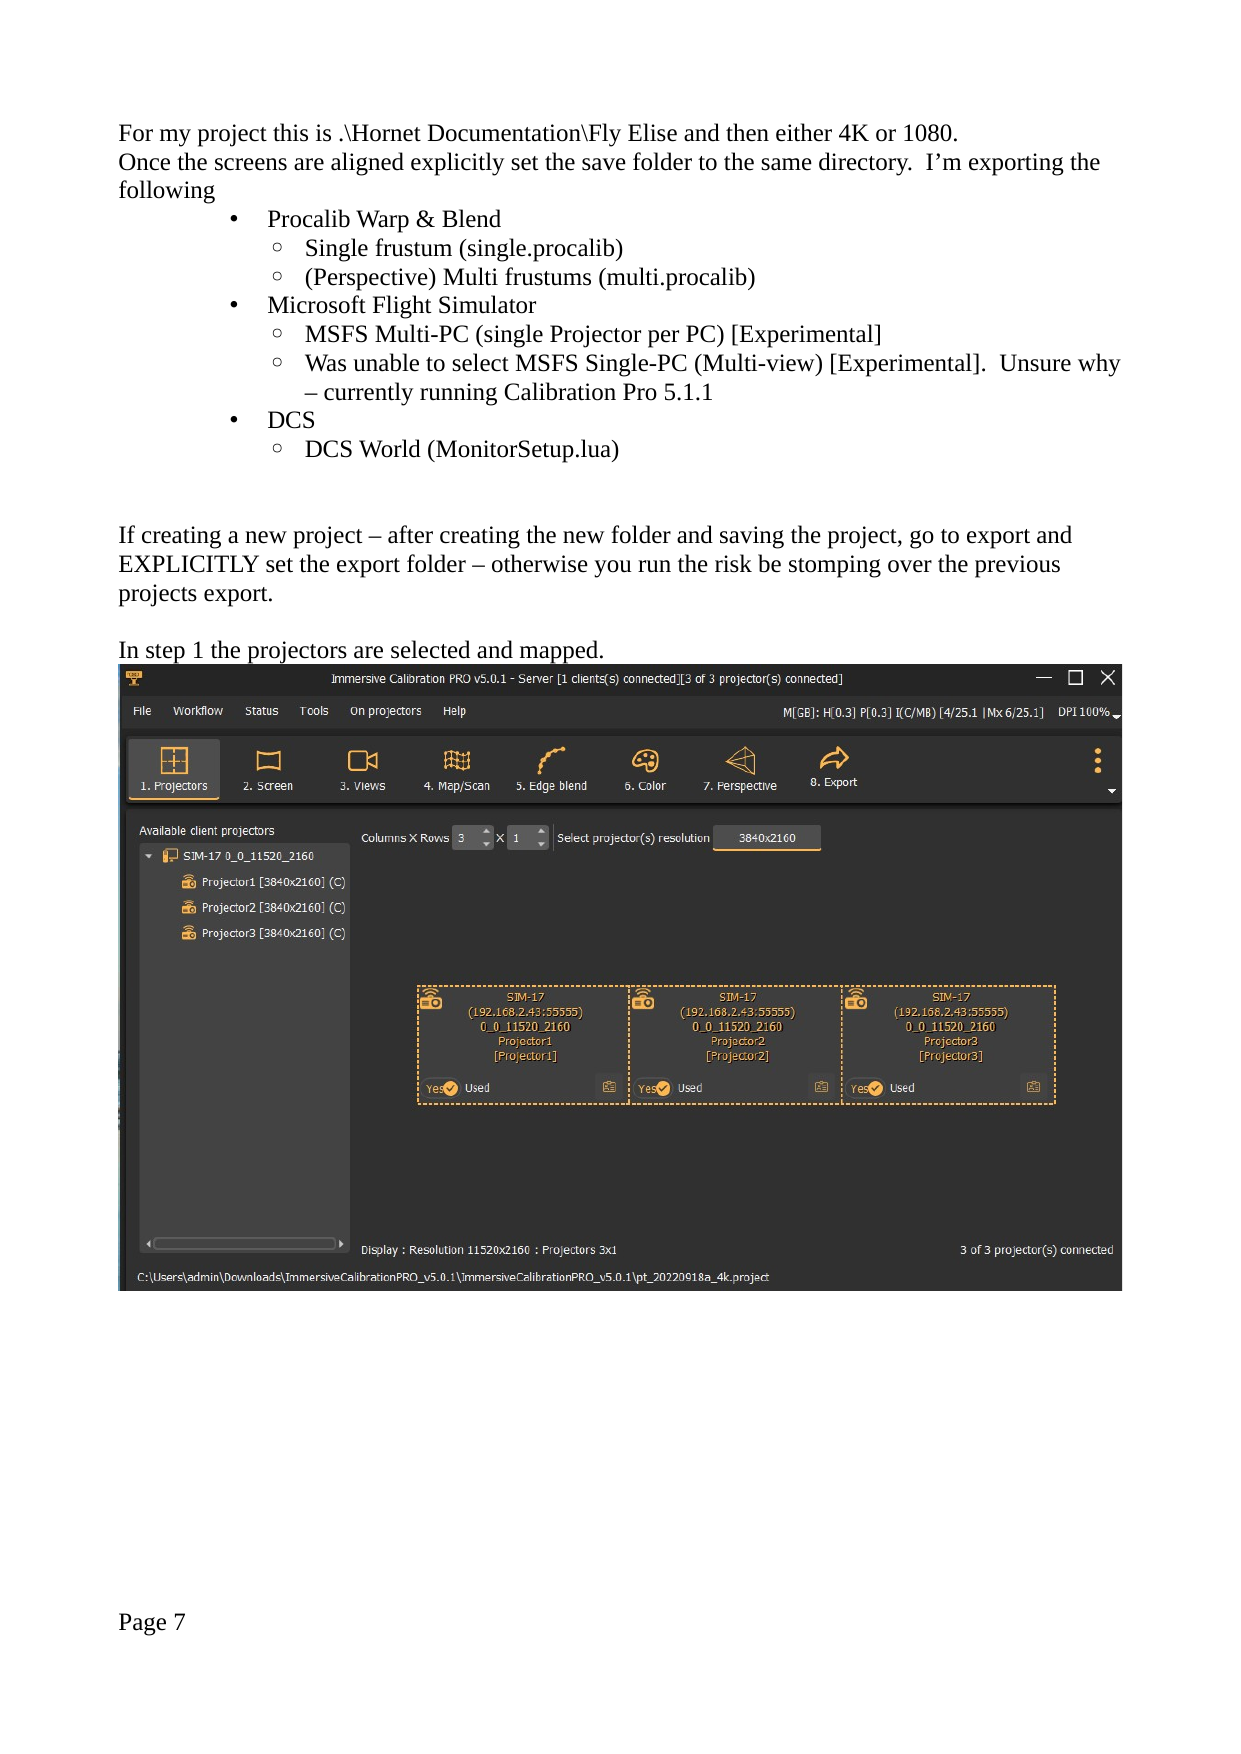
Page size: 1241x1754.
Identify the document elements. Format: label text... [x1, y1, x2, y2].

list Single frustum (single.procalib) [267, 233, 1122, 262]
text For my project this is .\Hornet Documentation\Fly Elise and then either 4K or 1080. [118, 118, 1122, 147]
text In step 1 the projectors are selected and mapped. [118, 636, 1122, 664]
list Was unable to select MSFS Single-PC (Multi-view) [Experimental]. Unsure why – currently running Calibration Pro 5.1.1 [267, 348, 1122, 406]
list DCS World (MonitorSetup.lua) [267, 434, 1122, 463]
list DCS [229, 406, 1122, 434]
text If creating a new project – after creating the new folder and saving the project, go to export and EXPLICITLY set the export folder – otherwise you run the risk be stomping over the previous projects export. [118, 521, 1122, 607]
list MSFS Multi-PC (single Projector per PC) [Experimental] [267, 319, 1122, 348]
list Procalib Warp & Blend [229, 204, 1122, 233]
text Once the screens are aligned explicitly set the save folder to the same directory. I’m exporting the following [118, 147, 1122, 204]
list Microsoft Flight Simulator [229, 291, 1122, 319]
picture [118, 664, 1123, 1291]
list (Perspective) Multi frustums (multi.procalib) [267, 262, 1122, 291]
